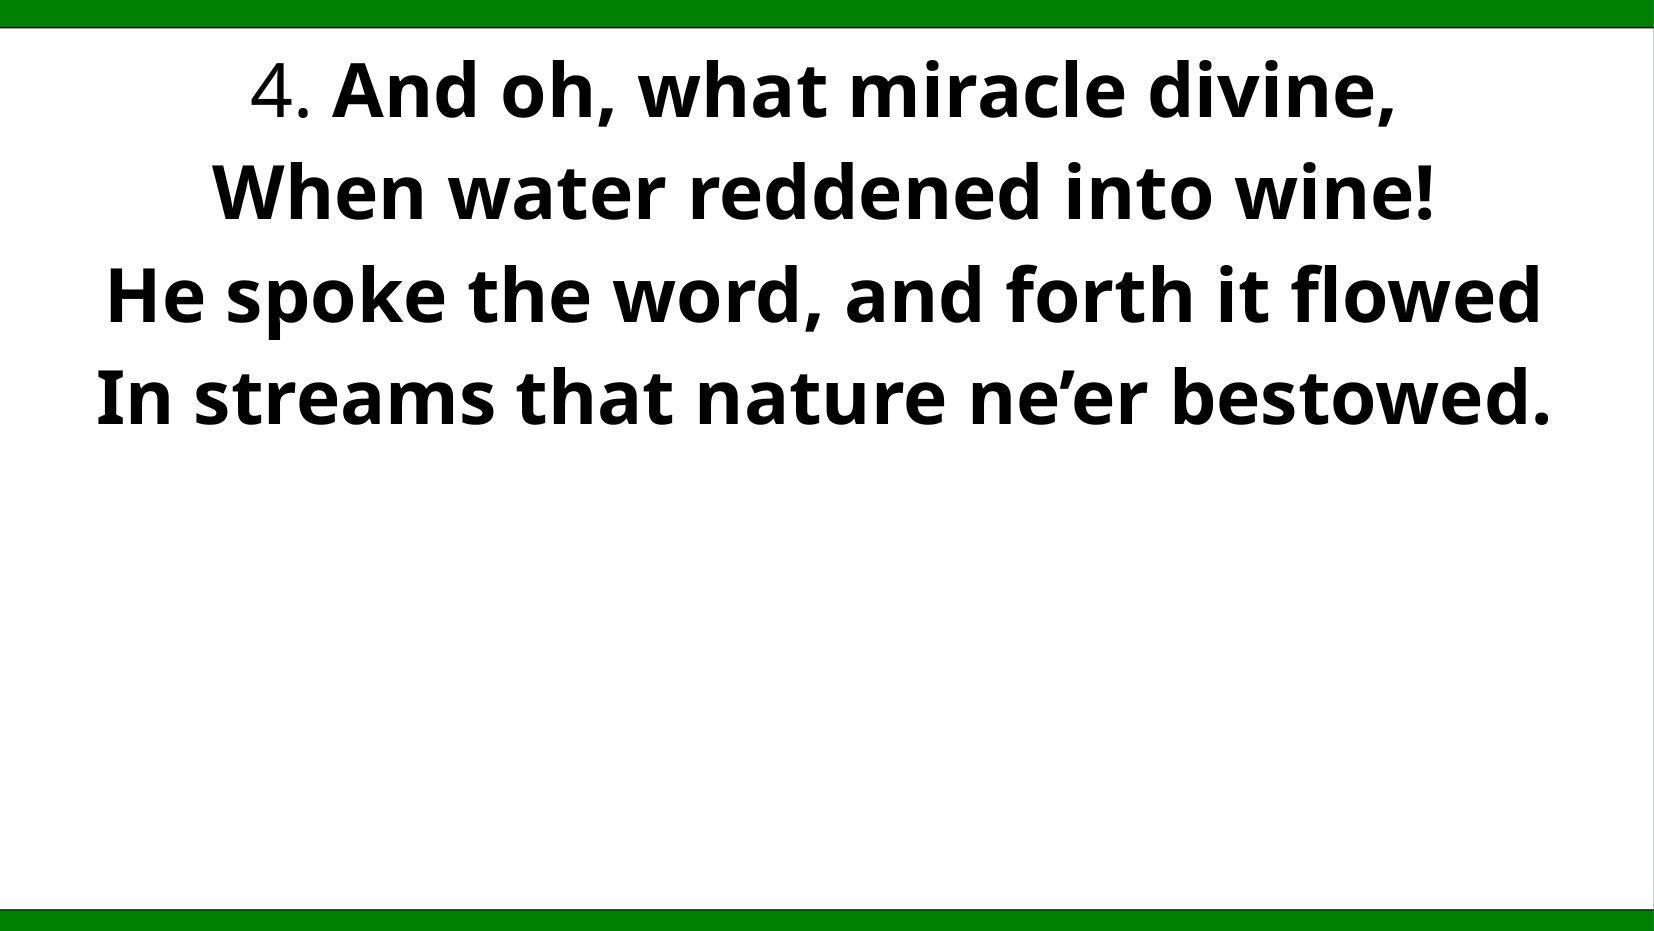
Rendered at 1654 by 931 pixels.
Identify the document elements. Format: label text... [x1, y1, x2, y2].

text_box 4. And oh, what miracle divine, When water reddened into wine! He spoke the word, and forth it flowed In streams that nature ne’er bestowed. [75, 30, 1576, 445]
picture [0, 0, 1654, 931]
